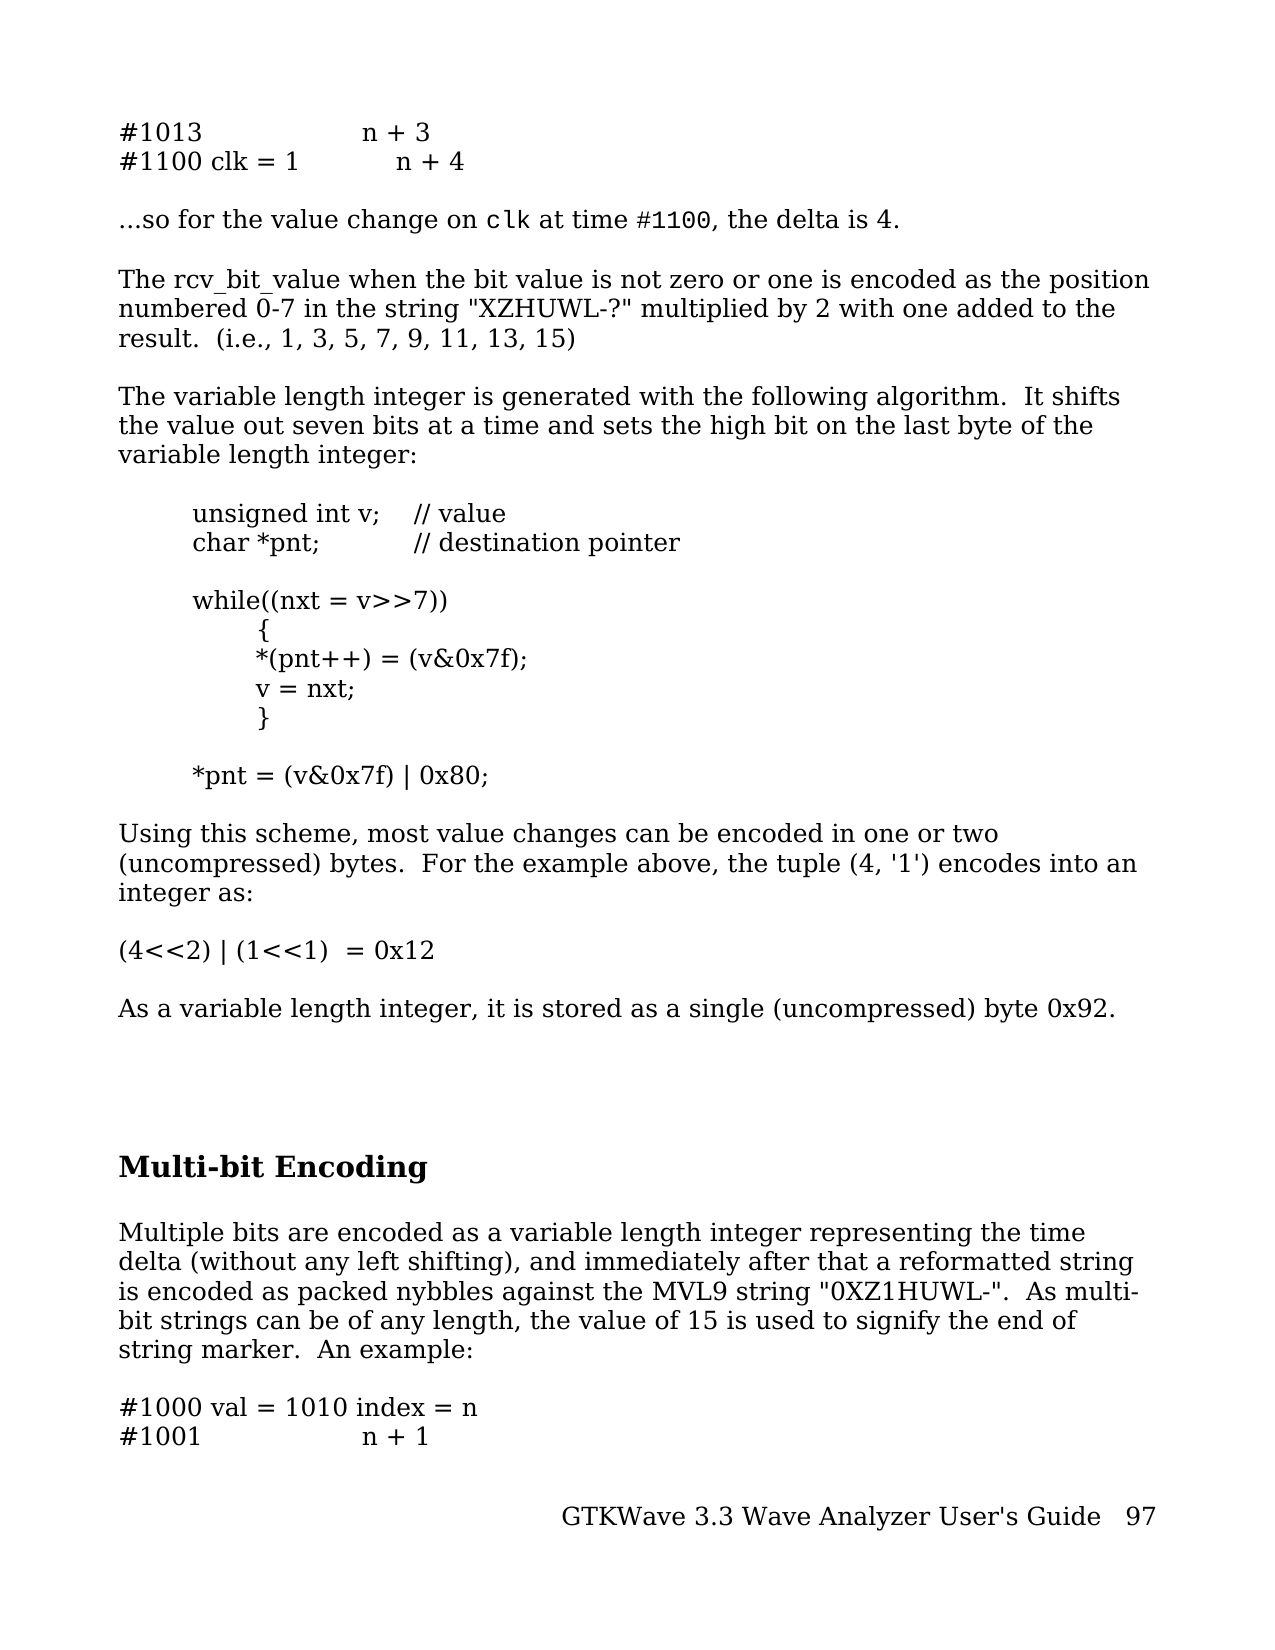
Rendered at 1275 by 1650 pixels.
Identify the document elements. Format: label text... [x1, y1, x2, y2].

text *pnt = (v&0x7f) | 0x80; [118, 761, 1157, 791]
text *(pnt++) = (v&0x7f); [118, 645, 1157, 674]
text (4<<2) | (1<<1) = 0x12 [118, 936, 1157, 966]
text The variable length integer is generated with the following algorithm. It shifts the value out seven bits at a time and sets the high bit on the last byte of the variable length integer: [118, 382, 1157, 470]
text The rcv_bit_value when the bit value is not zero or one is encoded as the position numbered 0-7 in the string "XZHUWL-?" multiplied by 2 with one added to the result. (i.e., 1, 3, 5, 7, 9, 11, 13, 15) [118, 266, 1157, 353]
text { [118, 616, 1157, 645]
text #1013 n + 3 [118, 118, 1157, 147]
text As a variable length integer, it is stored as a single (uncompressed) byte 0x92. [118, 995, 1157, 1024]
text #1100 clk = 1 n + 4 [118, 147, 1157, 176]
text while((nxt = v>>7)) [118, 586, 1157, 616]
text Multiple bits are encoded as a variable length integer representing the time delta (without any left shifting), and immediately after that a reformatted string is encoded as packed nybbles against the MVL9 string "0XZ1HUWL-". As multi-bit strings can be of any length, the value of 15 is used to signify the end of string marker. An example: [118, 1218, 1157, 1364]
text #1001 n + 1 [118, 1422, 1157, 1452]
text unsigned int v; // value [118, 499, 1157, 528]
text #1000 val = 1010 index = n [118, 1393, 1157, 1422]
text v = nxt; [118, 674, 1157, 703]
text Using this scheme, most value changes can be encoded in one or two (uncompressed) bytes. For the example above, the tuple (4, '1') encodes into an integer as: [118, 820, 1157, 907]
text char *pnt; // destination pointer [118, 528, 1157, 557]
text Multi-bit Encoding [118, 1150, 1157, 1184]
text ...so for the value change on clk at time #1100, the delta is 4. [118, 206, 1157, 236]
text } [118, 703, 1157, 732]
